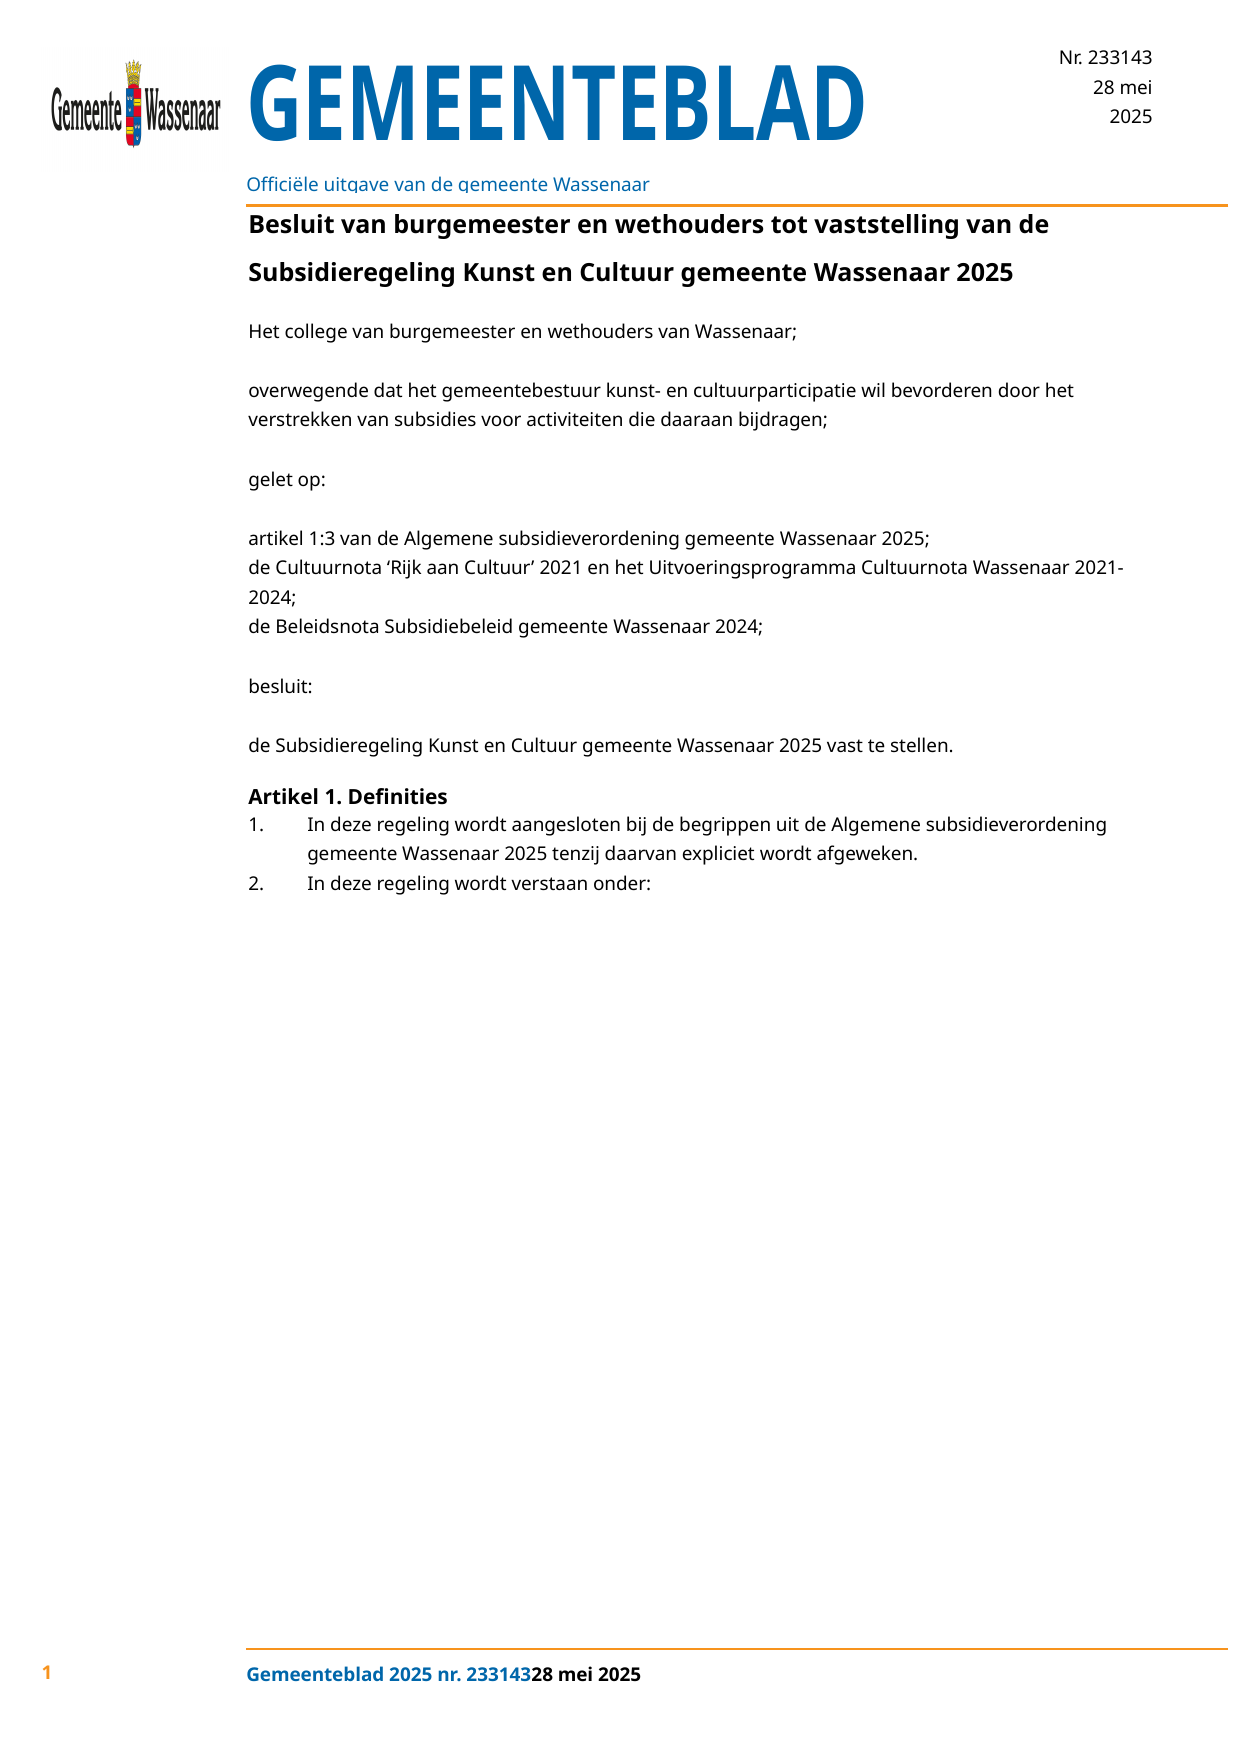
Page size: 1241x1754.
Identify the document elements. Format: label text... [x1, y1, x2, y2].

picture [41, 47, 231, 172]
text artikel 1:3 van de Algemene subsidieverordening gemeente Wassenaar 2025; [248, 525, 1152, 551]
list In deze regeling wordt aangesloten bij de begrippen uit de Algemene subsidieverordening gemeente Wassenaar 2025 tenzij daarvan expliciet wordt afgeweken. [248, 811, 1152, 866]
text gelet op: [248, 466, 1152, 492]
text Besluit van burgemeester en wethouders tot vaststelling van de Subsidieregeling Kunst en Cultuur gemeente Wassenaar 2025 [248, 207, 1152, 288]
text Artikel 1. Definities [248, 782, 1152, 811]
text overwegende dat het gemeentebestuur kunst- en cultuurparticipatie wil bevorderen door het verstrekken van subsidies voor activiteiten die daaraan bijdragen; [248, 377, 1152, 432]
text de Subsidieregeling Kunst en Cultuur gemeente Wassenaar 2025 vast te stellen. [248, 732, 1152, 758]
list In deze regeling wordt verstaan onder: [248, 870, 1152, 896]
text Het college van burgemeester en wethouders van Wassenaar; [248, 318, 1152, 344]
text besluit: [248, 673, 1152, 699]
text de Beleidsnota Subsidiebeleid gemeente Wassenaar 2024; [248, 614, 1152, 639]
text de Cultuurnota ‘Rijk aan Cultuur’ 2021 en het Uitvoeringsprogramma Cultuurnota Wassenaar 2021-2024; [248, 554, 1152, 610]
